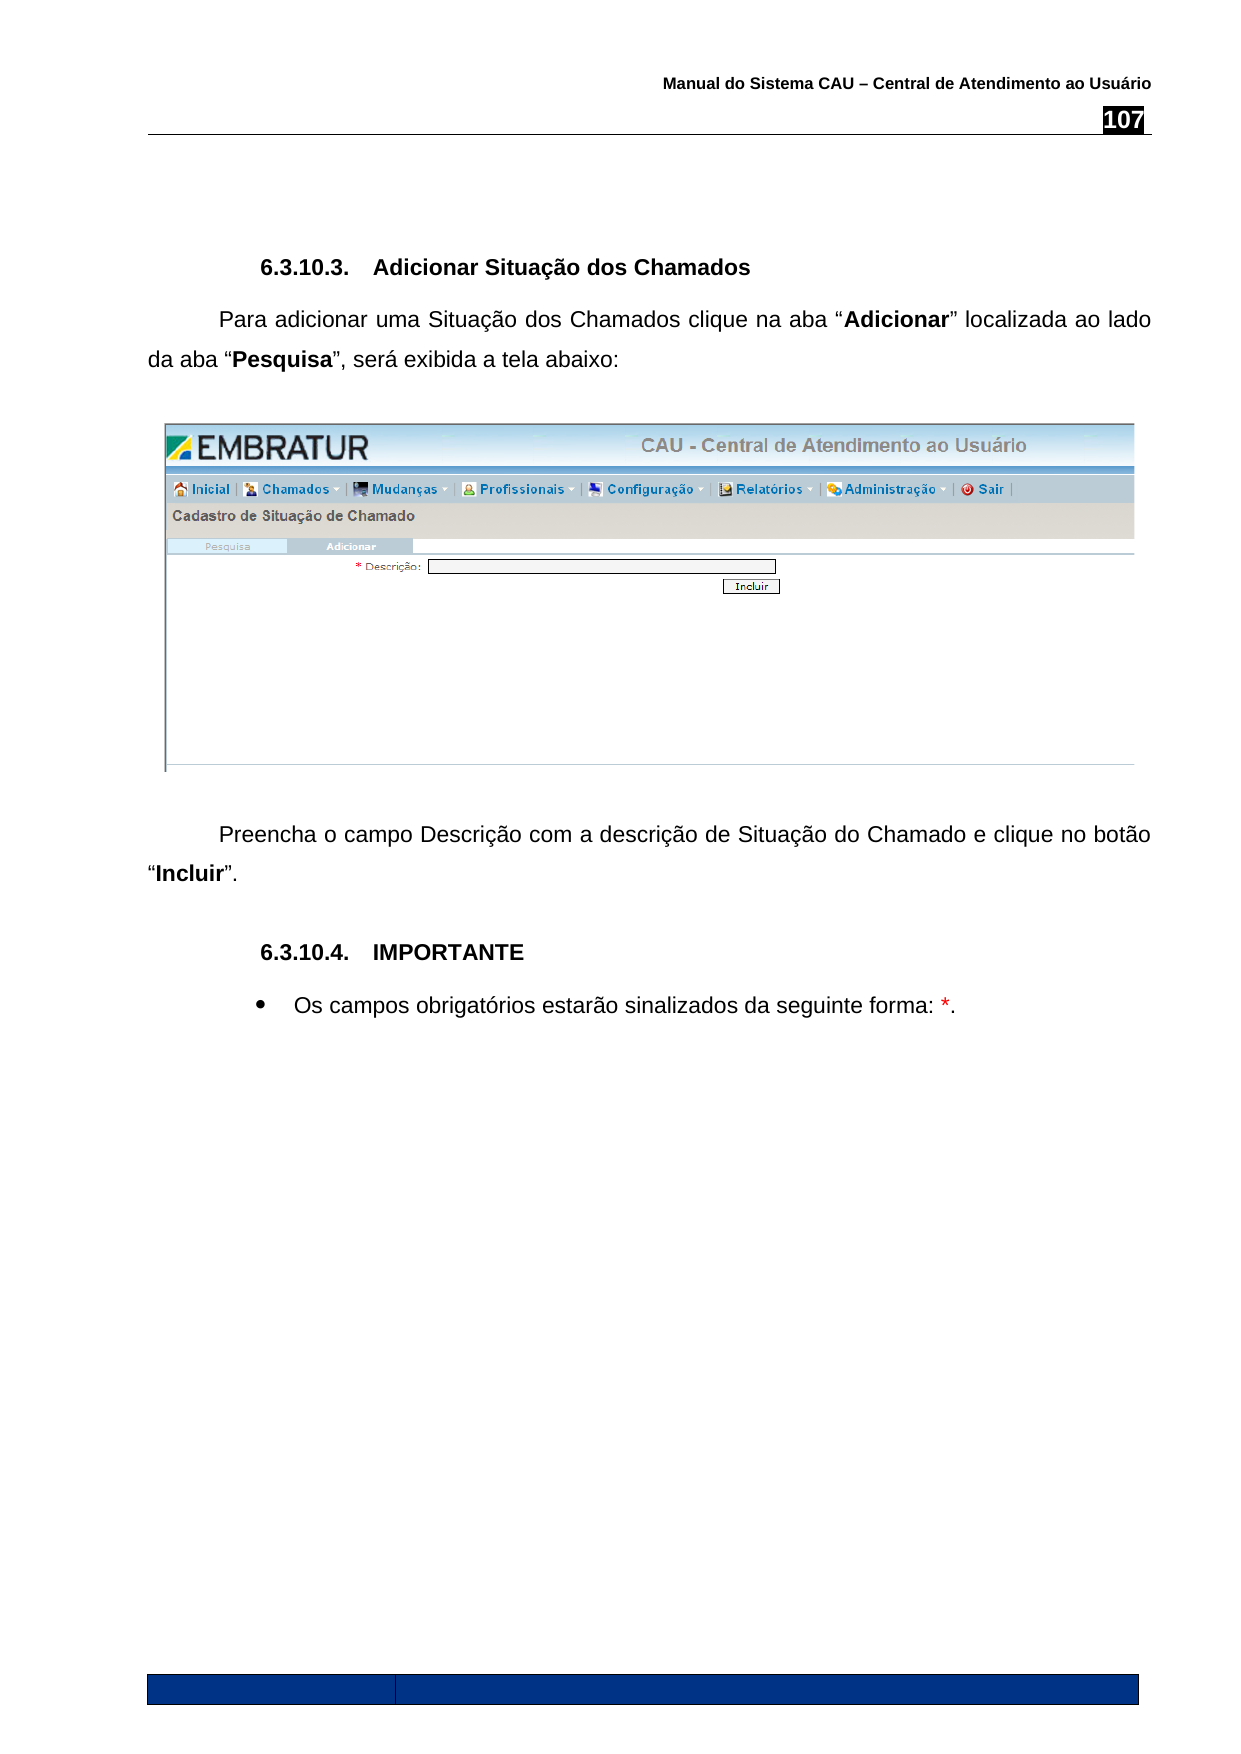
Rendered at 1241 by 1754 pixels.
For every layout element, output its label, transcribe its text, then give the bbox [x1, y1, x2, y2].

text Para adicionar uma Situação dos Chamados clique na aba “Adicionar” localizada ao lado da aba “Pesquisa”, será exibida a tela abaixo: [148, 306, 1152, 372]
text Preencha o campo Descrição com a descrição de Situação do Chamado e clique no botão “Incluir”. [148, 821, 1152, 886]
list IMPORTANTE [260, 939, 1152, 965]
list Os campos obrigatórios estarão sinalizados da seguinte forma: *. [256, 992, 1152, 1019]
picture [164, 423, 1135, 772]
list Adicionar Situação dos Chamados [260, 254, 1152, 280]
